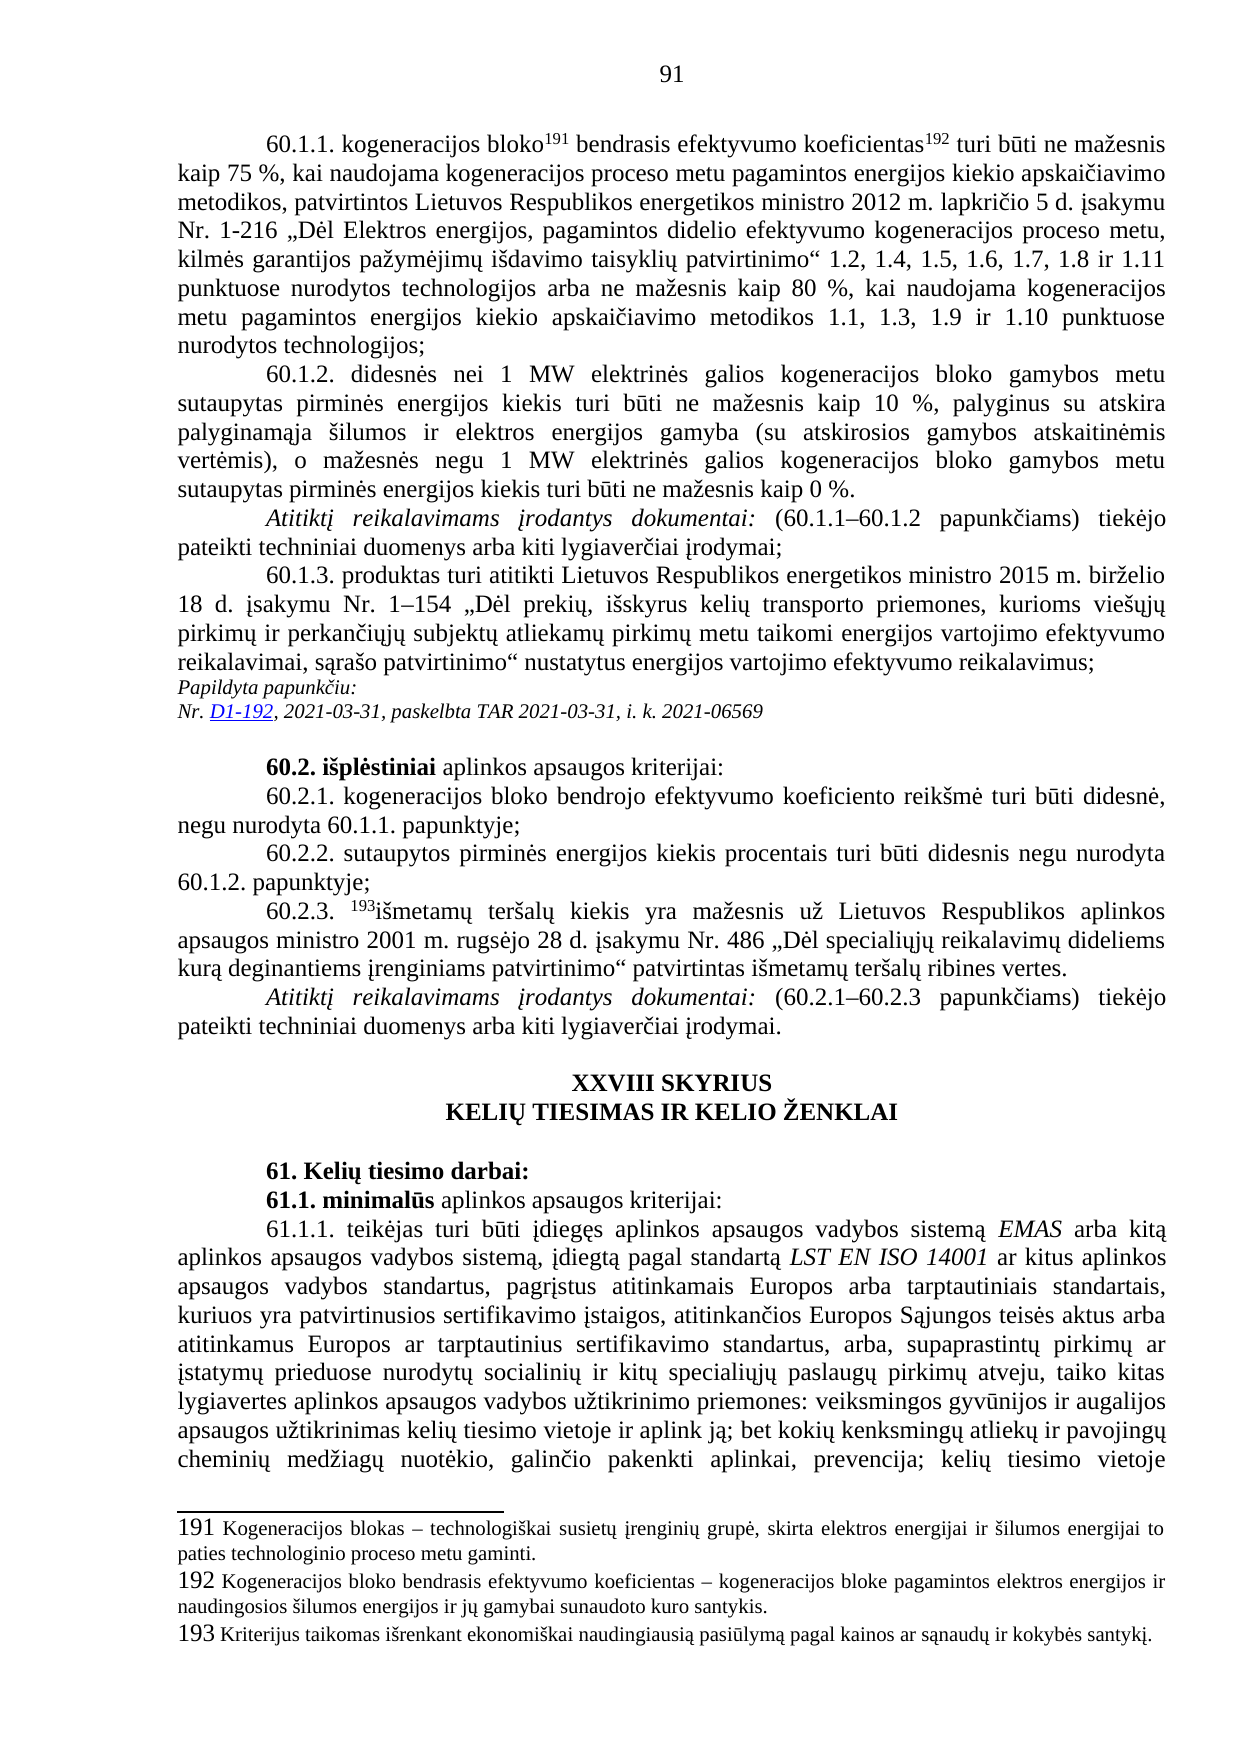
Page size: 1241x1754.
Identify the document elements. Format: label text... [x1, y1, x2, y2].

text 60.2.1. kogeneracijos bloko bendrojo efektyvumo koeficiento reikšmė turi būti didesnė, negu nurodyta 60.1.1. papunktyje; [177, 781, 1166, 838]
text KELIŲ TIESIMAS IR KELIO ŽENKLAI [177, 1097, 1166, 1126]
subtitle 61. Kelių tiesimo darbai: [177, 1156, 1166, 1185]
text 60.1.1. kogeneracijos bloko bendrasis efektyvumo koeficientas turi būti ne mažesnis kaip 75 %, kai naudojama kogeneracijos proceso metu pagamintos energijos kiekio apskaičiavimo metodikos, patvirtintos Lietuvos Respublikos energetikos ministro 2012 m. lapkričio 5 d. įsakymu Nr. 1-216 „Dėl Elektros energijos, pagamintos didelio efektyvumo kogeneracijos proceso metu, kilmės garantijos pažymėjimų išdavimo taisyklių patvirtinimo“ 1.2, 1.4, 1.5, 1.6, 1.7, 1.8 ir 1.11 punktuose nurodytos technologijos arba ne mažesnis kaip 80 %, kai naudojama kogeneracijos metu pagamintos energijos kiekio apskaičiavimo metodikos 1.1, 1.3, 1.9 ir 1.10 punktuose nurodytos technologijos; [177, 129, 1166, 359]
text Kogeneracijos bloko bendrasis efektyvumo koeficientas – kogeneracijos bloke pagamintos elektros energijos ir naudingosios šilumos energijos ir jų gamybai sunaudoto kuro santykis. [177, 1565, 1166, 1618]
text 60.1.2. didesnės nei 1 MW elektrinės galios kogeneracijos bloko gamybos metu sutaupytas pirminės energijos kiekis turi būti ne mažesnis kaip 10 %, palyginus su atskira palyginamąja šilumos ir elektros energijos gamyba (su atskirosios gamybos atskaitinėmis vertėmis), o mažesnės negu 1 MW elektrinės galios kogeneracijos bloko gamybos metu sutaupytas pirminės energijos kiekis turi būti ne mažesnis kaip 0 %. [177, 359, 1166, 503]
text 61.1.1. teikėjas turi būti įdiegęs aplinkos apsaugos vadybos sistemą EMAS arba kitą aplinkos apsaugos vadybos sistemą, įdiegtą pagal standartą LST EN ISO 14001 ar kitus aplinkos apsaugos vadybos standartus, pagrįstus atitinkamais Europos arba tarptautiniais standartais, kuriuos yra patvirtinusios sertifikavimo įstaigos, atitinkančios Europos Sąjungos teisės aktus arba atitinkamus Europos ar tarptautinius sertifikavimo standartus, arba, supaprastintų pirkimų ar įstatymų prieduose nurodytų socialinių ir kitų specialiųjų paslaugų pirkimų atveju, taiko kitas lygiavertes aplinkos apsaugos vadybos užtikrinimo priemones: veiksmingos gyvūnijos ir augalijos apsaugos užtikrinimas kelių tiesimo vietoje ir aplink ją; bet kokių kenksmingų atliekų ir pavojingų cheminių medžiagų nuotėkio, galinčio pakenkti aplinkai, prevencija; kelių tiesimo vietoje [177, 1214, 1166, 1472]
text Atitiktį reikalavimams įrodantys dokumentai: (60.1.1–60.1.2 papunkčiams) tiekėjo pateikti techniniai duomenys arba kiti lygiaverčiai įrodymai; [177, 503, 1166, 560]
text Kriterijus taikomas išrenkant ekonomiškai naudingiausią pasiūlymą pagal kainos ar sąnaudų ir kokybės santykį. [177, 1618, 1166, 1646]
text Kogeneracijos blokas – technologiškai susietų įrenginių grupė, skirta elektros energijai ir šilumos energijai to paties technologinio proceso metu gaminti. [177, 1512, 1166, 1565]
text 60.2.3. išmetamų teršalų kiekis yra mažesnis už Lietuvos Respublikos aplinkos apsaugos ministro 2001 m. rugsėjo 28 d. įsakymu Nr. 486 „Dėl specialiųjų reikalavimų dideliems kurą deginantiems įrenginiams patvirtinimo“ patvirtintas išmetamų teršalų ribines vertes. [177, 896, 1166, 982]
text Nr. D1-192, 2021-03-31, paskelbta TAR 2021-03-31, i. k. 2021-06569 [177, 699, 1166, 723]
text 60.2. išplėstiniai aplinkos apsaugos kriterijai: [177, 752, 1166, 781]
text 61.1. minimalūs aplinkos apsaugos kriterijai: [177, 1185, 1166, 1214]
text Papildyta papunkčiu: [177, 675, 1166, 699]
text Atitiktį reikalavimams įrodantys dokumentai: (60.2.1–60.2.3 papunkčiams) tiekėjo pateikti techniniai duomenys arba kiti lygiaverčiai įrodymai. [177, 982, 1166, 1040]
text XXVIII SKYRIUS [177, 1068, 1166, 1097]
text 60.1.3. produktas turi atitikti Lietuvos Respublikos energetikos ministro 2015 m. birželio 18 d. įsakymu Nr. 1–154 „Dėl prekių, išskyrus kelių transporto priemones, kurioms viešųjų pirkimų ir perkančiųjų subjektų atliekamų pirkimų metu taikomi energijos vartojimo efektyvumo reikalavimai, sąrašo patvirtinimo“ nustatytus energijos vartojimo efektyvumo reikalavimus; [177, 560, 1166, 675]
text 60.2.2. sutaupytos pirminės energijos kiekis procentais turi būti didesnis negu nurodyta 60.1.2. papunktyje; [177, 838, 1166, 896]
